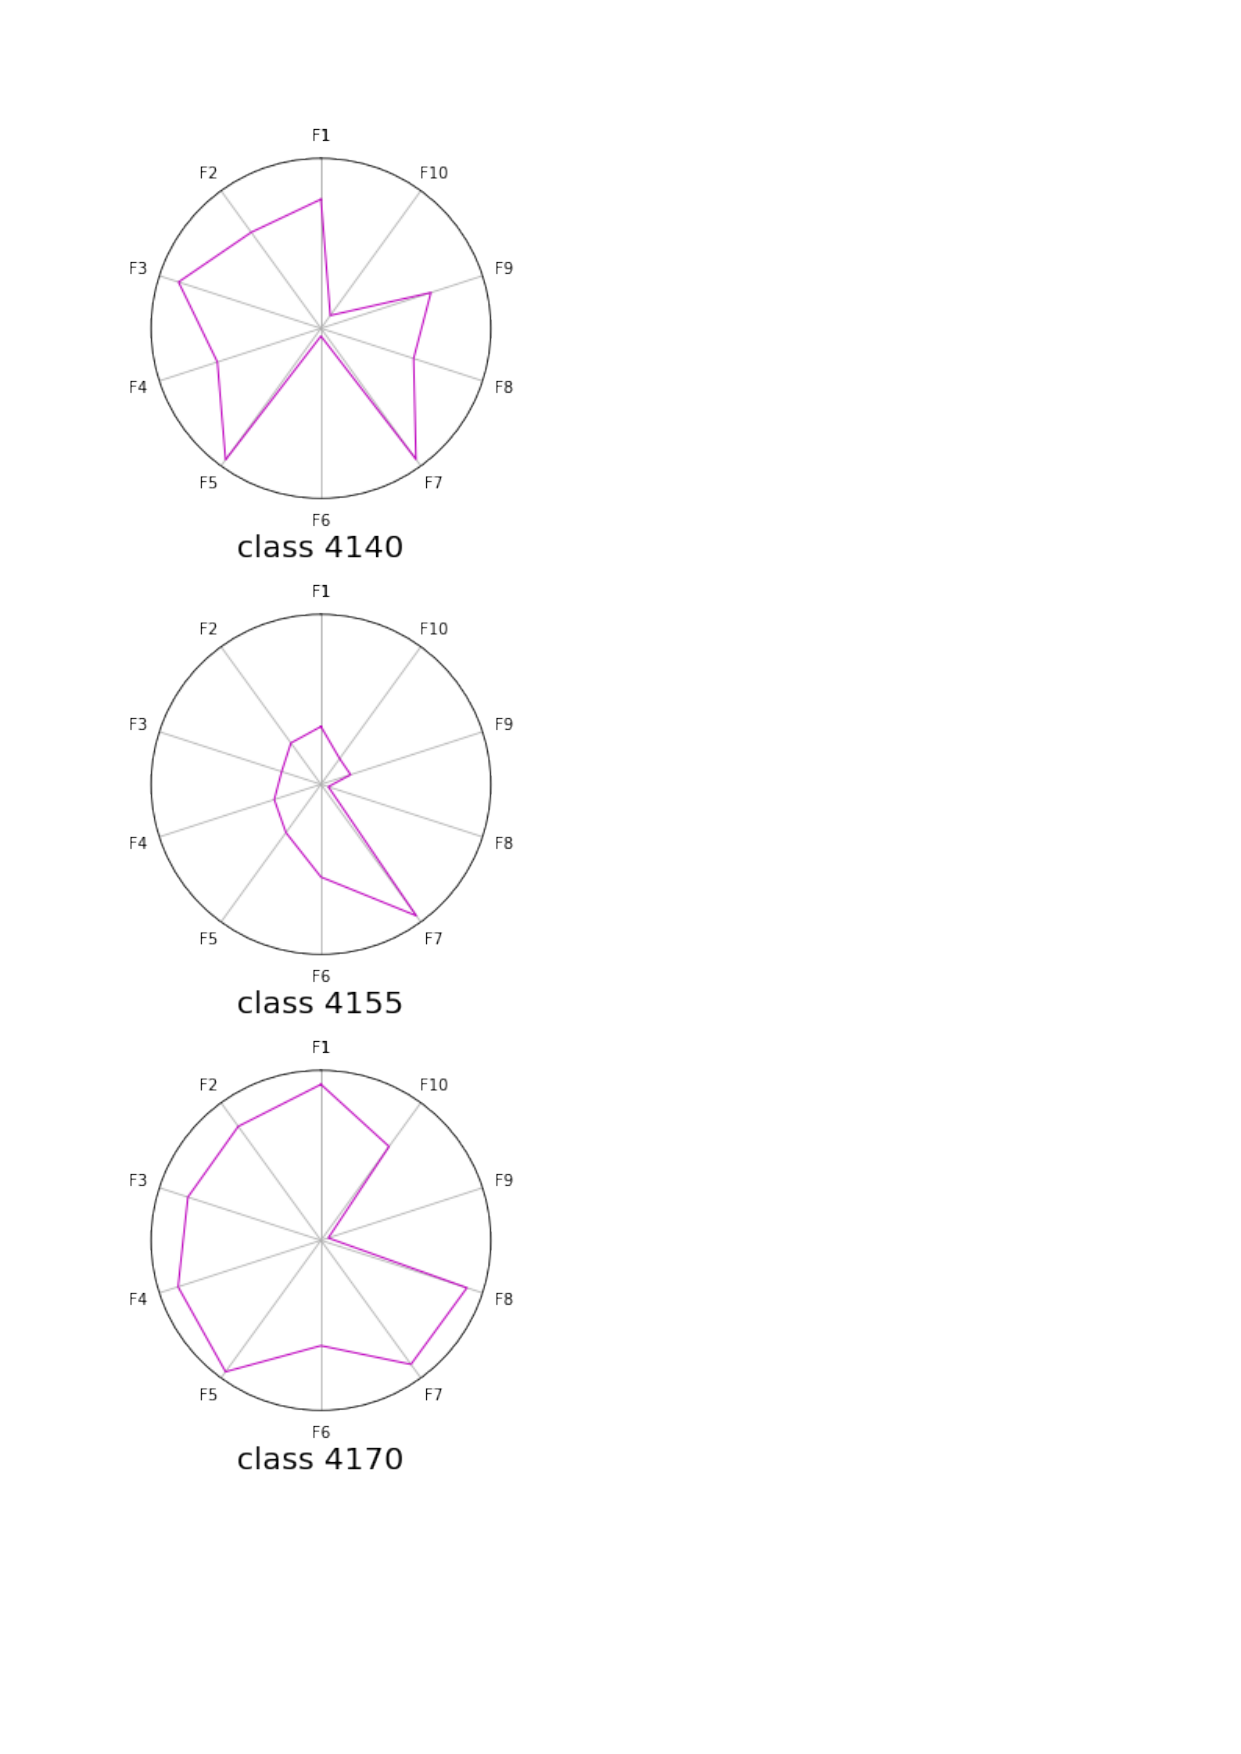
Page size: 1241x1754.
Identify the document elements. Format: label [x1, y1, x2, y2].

picture [118, 118, 523, 1487]
